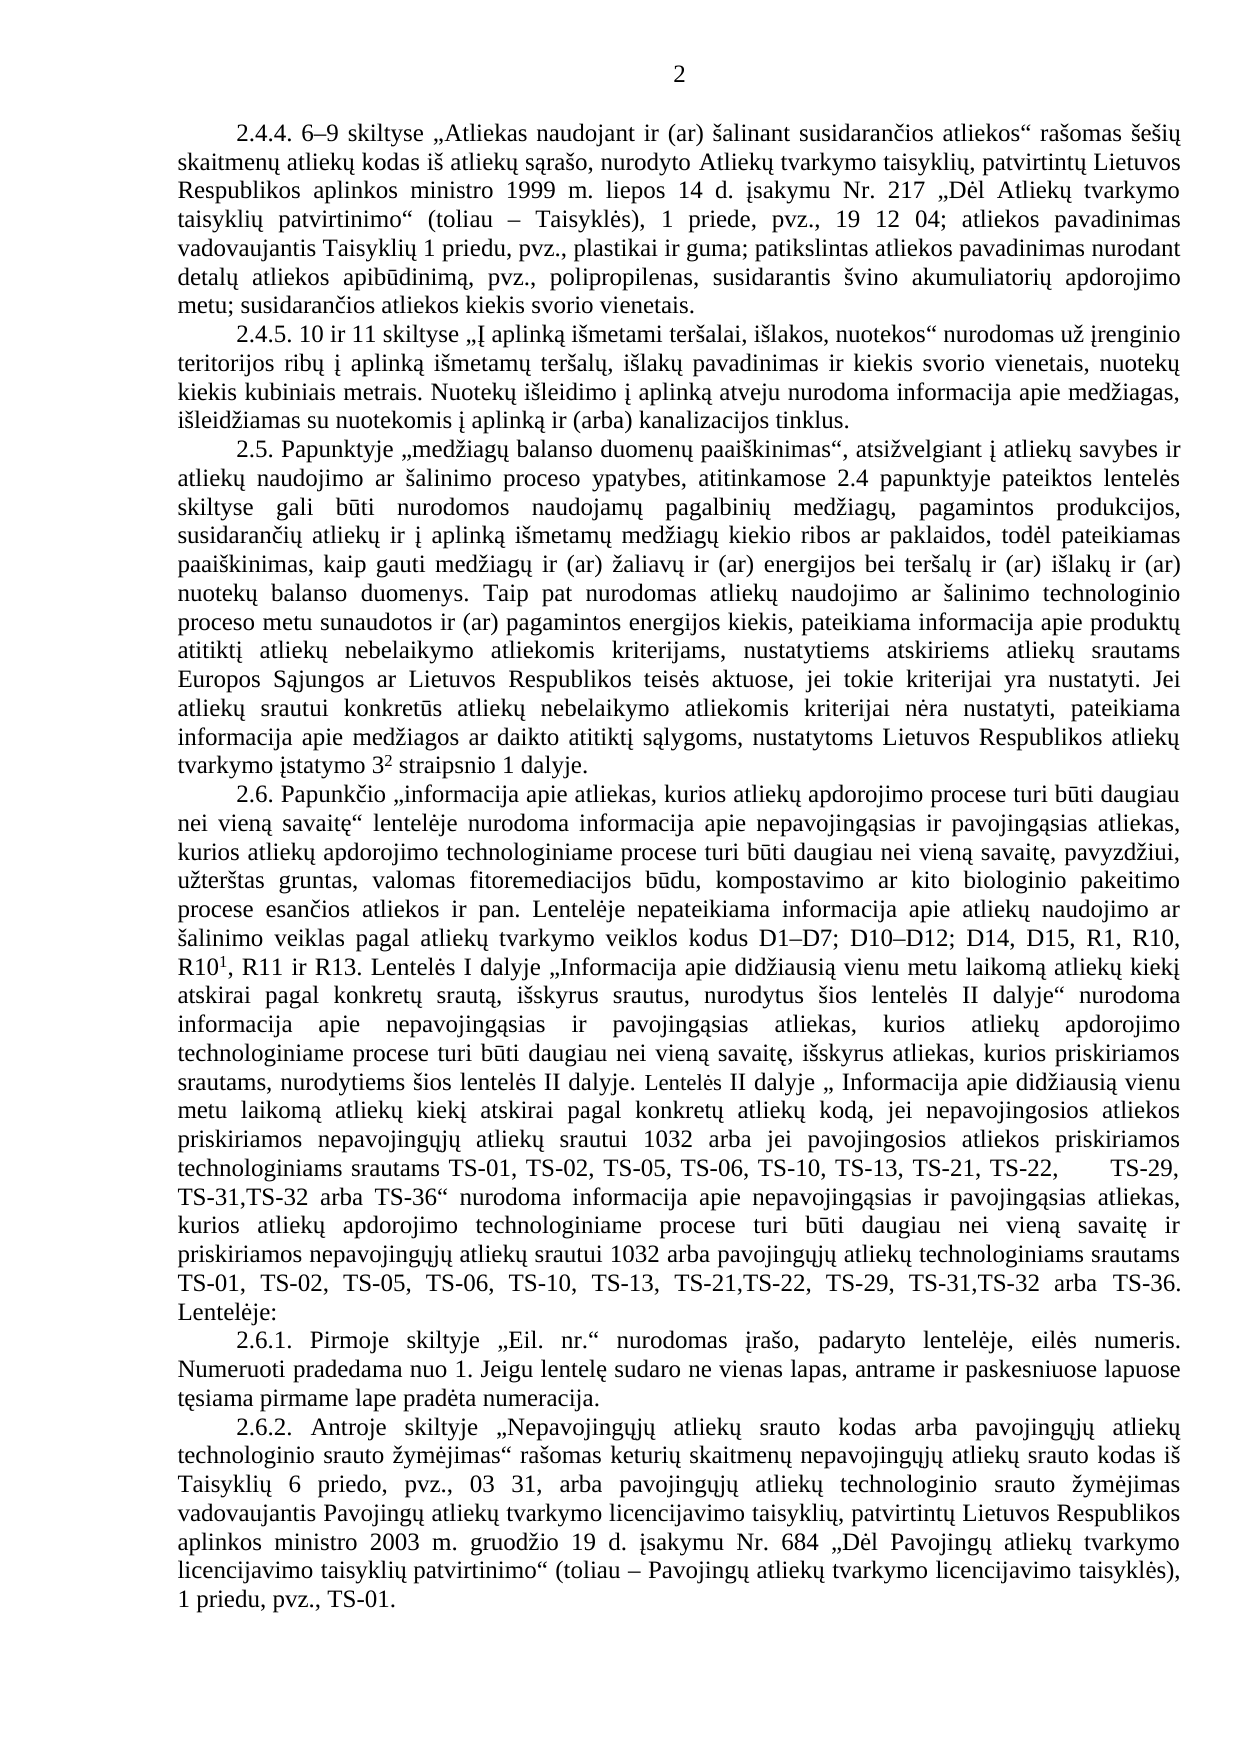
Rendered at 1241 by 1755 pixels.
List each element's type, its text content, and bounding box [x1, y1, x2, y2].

text 2.6. Papunkčio „informacija apie atliekas, kurios atliekų apdorojimo procese turi būti daugiau nei vieną savaitę“ lentelėje nurodoma informacija apie nepavojingąsias ir pavojingąsias atliekas, kurios atliekų apdorojimo technologiniame procese turi būti daugiau nei vieną savaitę, pavyzdžiui, užterštas gruntas, valomas fitoremediacijos būdu, kompostavimo ar kito biologinio pakeitimo procese esančios atliekos ir pan. Lentelėje nepateikiama informacija apie atliekų naudojimo ar šalinimo veiklas pagal atliekų tvarkymo veiklos kodus D1–D7; D10–D12; D14, D15, R1, R10, R101, R11 ir R13. Lentelės I dalyje „Informacija apie didžiausią vienu metu laikomą atliekų kiekį atskirai pagal konkretų srautą, išskyrus srautus, nurodytus šios lentelės II dalyje“ nurodoma informacija apie nepavojingąsias ir pavojingąsias atliekas, kurios atliekų apdorojimo technologiniame procese turi būti daugiau nei vieną savaitę, išskyrus atliekas, kurios priskiriamos srautams, nurodytiems šios lentelės II dalyje. Lentelės II dalyje „ Informacija apie didžiausią vienu metu laikomą atliekų kiekį atskirai pagal konkretų atliekų kodą, jei nepavojingosios atliekos priskiriamos nepavojingųjų atliekų srautui 1032 arba jei pavojingosios atliekos priskiriamos technologiniams srautams TS-01, TS-02, TS-05, TS-06, TS-10, TS-13, TS-21, TS-22, TS-29, TS-31,TS-32 arba TS-36“ nurodoma informacija apie nepavojingąsias ir pavojingąsias atliekas, kurios atliekų apdorojimo technologiniame procese turi būti daugiau nei vieną savaitę ir priskiriamos nepavojingųjų atliekų srautui 1032 arba pavojingųjų atliekų technologiniams srautams TS-01, TS-02, TS-05, TS-06, TS-10, TS-13, TS-21,TS-22, TS-29, TS-31,TS-32 arba TS-36. Lentelėje: [177, 779, 1181, 1326]
text 2.5. Papunktyje „medžiagų balanso duomenų paaiškinimas“, atsižvelgiant į atliekų savybes ir atliekų naudojimo ar šalinimo proceso ypatybes, atitinkamose 2.4 papunktyje pateiktos lentelės skiltyse gali būti nurodomos naudojamų pagalbinių medžiagų, pagamintos produkcijos, susidarančių atliekų ir į aplinką išmetamų medžiagų kiekio ribos ar paklaidos, todėl pateikiamas paaiškinimas, kaip gauti medžiagų ir (ar) žaliavų ir (ar) energijos bei teršalų ir (ar) išlakų ir (ar) nuotekų balanso duomenys. Taip pat nurodomas atliekų naudojimo ar šalinimo technologinio proceso metu sunaudotos ir (ar) pagamintos energijos kiekis, pateikiama informacija apie produktų atitiktį atliekų nebelaikymo atliekomis kriterijams, nustatytiems atskiriems atliekų srautams Europos Sąjungos ar Lietuvos Respublikos teisės aktuose, jei tokie kriterijai yra nustatyti. Jei atliekų srautui konkretūs atliekų nebelaikymo atliekomis kriterijai nėra nustatyti, pateikiama informacija apie medžiagos ar daikto atitiktį sąlygoms, nustatytoms Lietuvos Respublikos atliekų tvarkymo įstatymo 32 straipsnio 1 dalyje. [177, 434, 1181, 779]
text 2.4.4. 6–9 skiltyse „Atliekas naudojant ir (ar) šalinant susidarančios atliekos“ rašomas šešių skaitmenų atliekų kodas iš atliekų sąrašo, nurodyto Atliekų tvarkymo taisyklių, patvirtintų Lietuvos Respublikos aplinkos ministro 1999 m. liepos 14 d. įsakymu Nr. 217 „Dėl Atliekų tvarkymo taisyklių patvirtinimo“ (toliau – Taisyklės), 1 priede, pvz., 19 12 04; atliekos pavadinimas vadovaujantis Taisyklių 1 priedu, pvz., plastikai ir guma; patikslintas atliekos pavadinimas nurodant detalų atliekos apibūdinimą, pvz., polipropilenas, susidarantis švino akumuliatorių apdorojimo metu; susidarančios atliekos kiekis svorio vienetais. [177, 118, 1181, 319]
text 2.6.1. Pirmoje skiltyje „Eil. nr.“ nurodomas įrašo, padaryto lentelėje, eilės numeris. Numeruoti pradedama nuo 1. Jeigu lentelę sudaro ne vienas lapas, antrame ir paskesniuose lapuose tęsiama pirmame lape pradėta numeracija. [177, 1326, 1181, 1412]
text 2.4.5. 10 ir 11 skiltyse „Į aplinką išmetami teršalai, išlakos, nuotekos“ nurodomas už įrenginio teritorijos ribų į aplinką išmetamų teršalų, išlakų pavadinimas ir kiekis svorio vienetais, nuotekų kiekis kubiniais metrais. Nuotekų išleidimo į aplinką atveju nurodoma informacija apie medžiagas, išleidžiamas su nuotekomis į aplinką ir (arba) kanalizacijos tinklus. [177, 319, 1181, 434]
text 2.6.2. Antroje skiltyje „Nepavojingųjų atliekų srauto kodas arba pavojingųjų atliekų technologinio srauto žymėjimas“ rašomas keturių skaitmenų nepavojingųjų atliekų srauto kodas iš Taisyklių 6 priedo, pvz., 03 31, arba pavojingųjų atliekų technologinio srauto žymėjimas vadovaujantis Pavojingų atliekų tvarkymo licencijavimo taisyklių, patvirtintų Lietuvos Respublikos aplinkos ministro 2003 m. gruodžio 19 d. įsakymu Nr. 684 „Dėl Pavojingų atliekų tvarkymo licencijavimo taisyklių patvirtinimo“ (toliau – Pavojingų atliekų tvarkymo licencijavimo taisyklės), 1 priedu, pvz., TS-01. [177, 1412, 1181, 1613]
